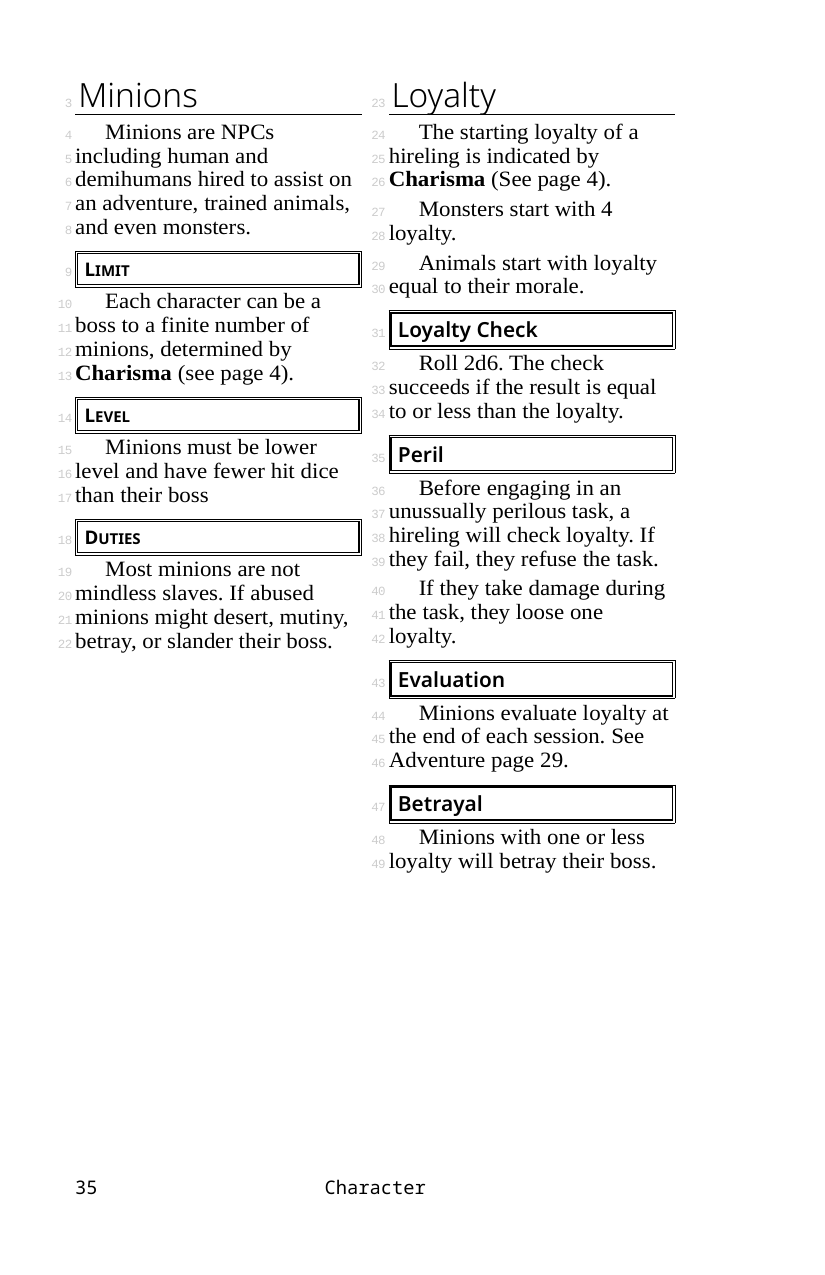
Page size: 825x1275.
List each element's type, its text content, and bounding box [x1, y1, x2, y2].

subtitle loyalty [388, 75, 675, 114]
text Minions with one or less loyalty will betray their boss. [388, 826, 675, 873]
text Minions must be lower level and have fewer hit dice than their boss [75, 436, 362, 507]
subtitle Betrayal [392, 788, 672, 819]
text Monsters start with 4 loyalty. [388, 198, 675, 245]
subtitle Peril [392, 438, 672, 470]
subtitle minions [75, 75, 362, 114]
text Before engaging in an unussually perilous task, a hireling will check loyalty. If they fail, they refuse the task. [388, 476, 675, 571]
text Minions evaluate loyalty at the end of each session. See Adventure page 27. [388, 701, 675, 772]
subtitle Evaluation [392, 663, 672, 695]
text Each character can be a boss to a finite number of minions, determined by Charisma (see page 4). [75, 290, 362, 385]
text Roll 2d6. The check succeeds if the result is equal to or less than the loyalty. [388, 352, 675, 423]
text Minions are NPCs including human and demihumans hired to assist on an adventure, trained animals, and even monsters. [75, 120, 362, 239]
text Animals start with loyalty equal to their morale. [388, 251, 675, 298]
text Most minions are not mindless slaves. If abused minions might desert, mutiny, betray, or slander their boss. [75, 558, 362, 653]
text The starting loyalty of a hireling is indicated by charisma (See page 4). [388, 120, 675, 192]
text If they take damage during the task, they loose one loyalty. [388, 577, 675, 648]
subtitle Loyalty Check [392, 314, 672, 345]
